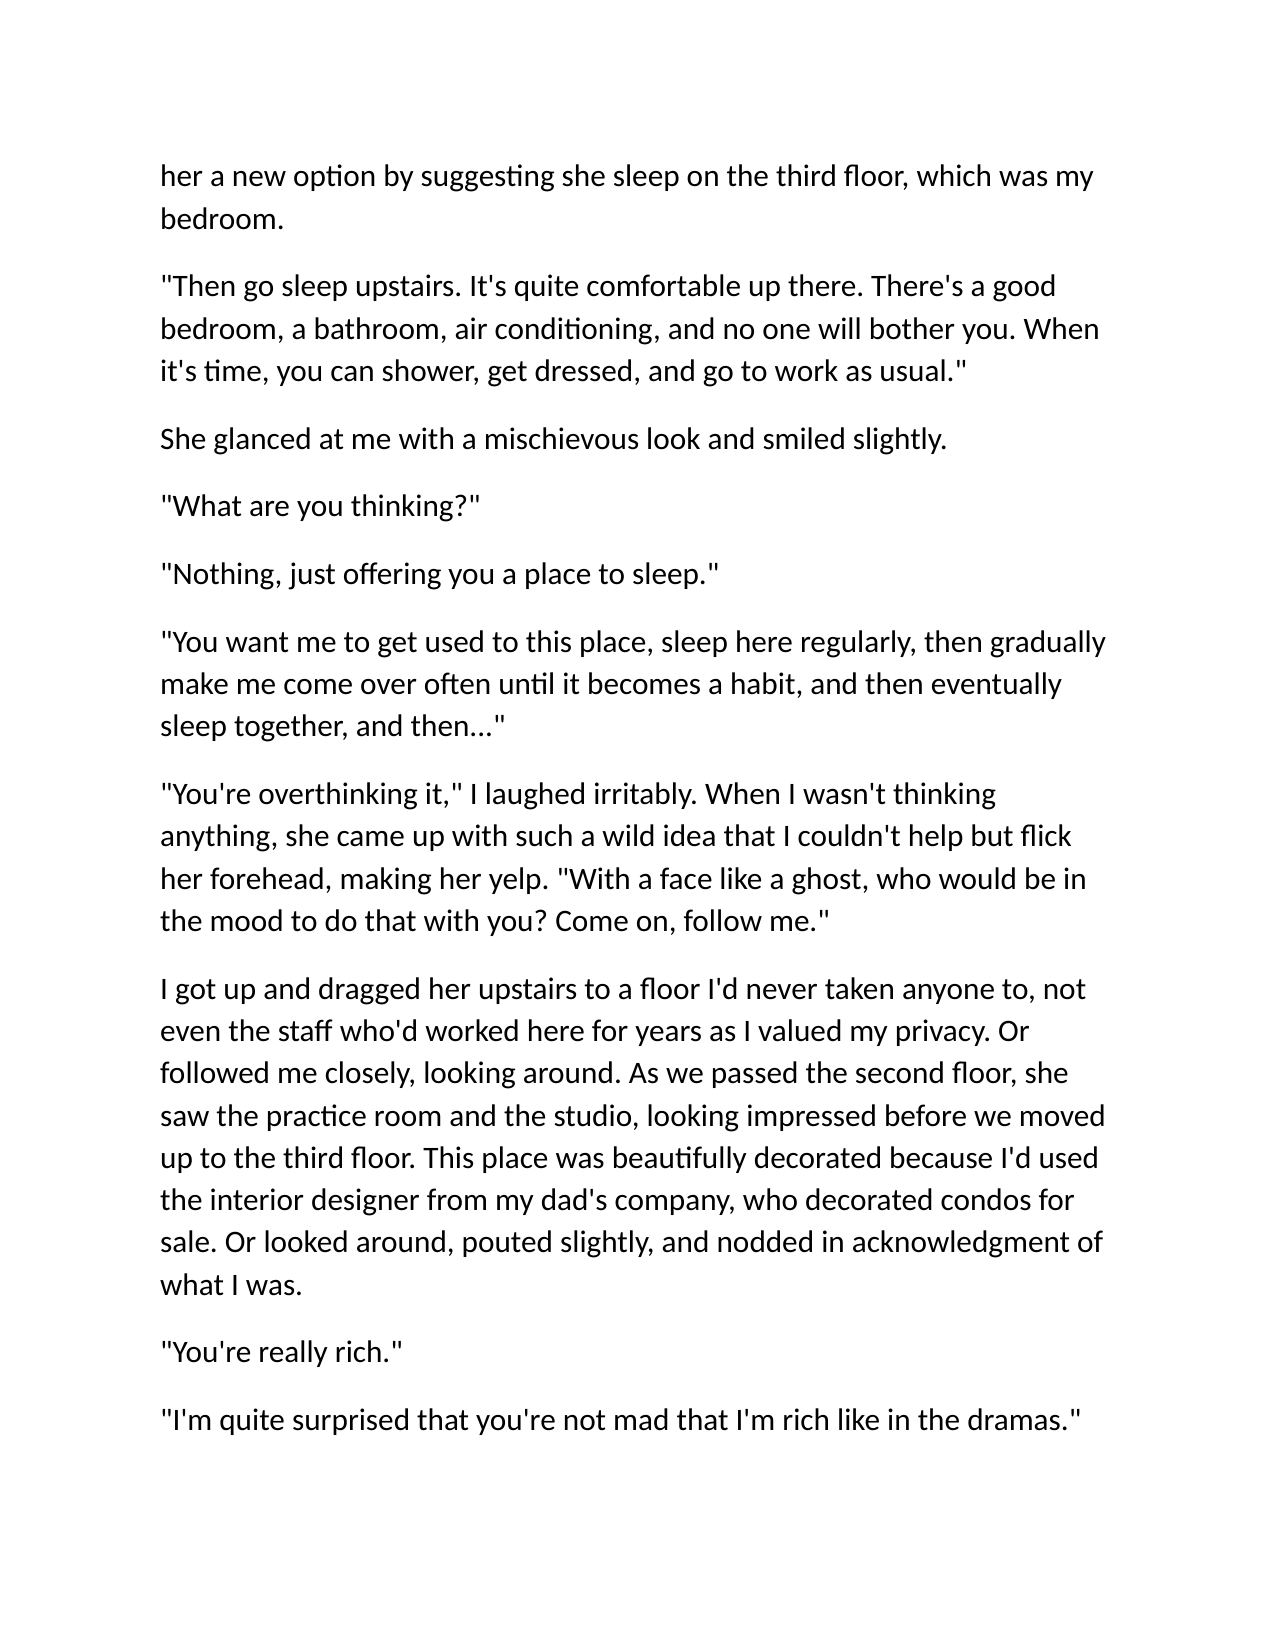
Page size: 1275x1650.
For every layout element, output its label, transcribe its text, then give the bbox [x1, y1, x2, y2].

text I got up and dragged her upstairs to a floor I'd never taken anyone to, not even the staff who'd worked here for years as I valued my privacy. Or followed me closely, looking around. As we passed the second floor, she saw the practice room and the studio, looking impressed before we moved up to the third floor. This place was beautifully decorated because I'd used the interior designer from my dad's company, who decorated condos for sale. Or looked around, pouted slightly, and nodded in acknowledgment of what I was. [160, 969, 1113, 1303]
text "You're really rich." [160, 1332, 1113, 1371]
text her a new option by suggesting she sleep on the third floor, which was my bedroom. [160, 156, 1113, 237]
text "Then go sleep upstairs. It's quite comfortable up there. There's a good bedroom, a bathroom, air conditioning, and no one will bother you. When it's time, you can shower, get dressed, and go to work as usual." [160, 266, 1113, 389]
text "Nothing, just offering you a place to sleep." [160, 554, 1113, 592]
text "I'm quite surprised that you're not mad that I'm rich like in the dramas." [160, 1400, 1113, 1438]
text "You're overthinking it," I laughed irritably. When I wasn't thinking anything, she came up with such a wild idea that I couldn't help but flick her forehead, making her yelp. "With a face like a ghost, who would be in the mood to do that with you? Come on, follow me." [160, 774, 1113, 939]
text "You want me to get used to this place, sleep here regularly, then gradually make me come over often until it becomes a habit, and then eventually sleep together, and then..." [160, 622, 1113, 744]
text She glanced at me with a mischievous look and smiled slightly. [160, 419, 1113, 457]
text "What are you thinking?" [160, 486, 1113, 524]
